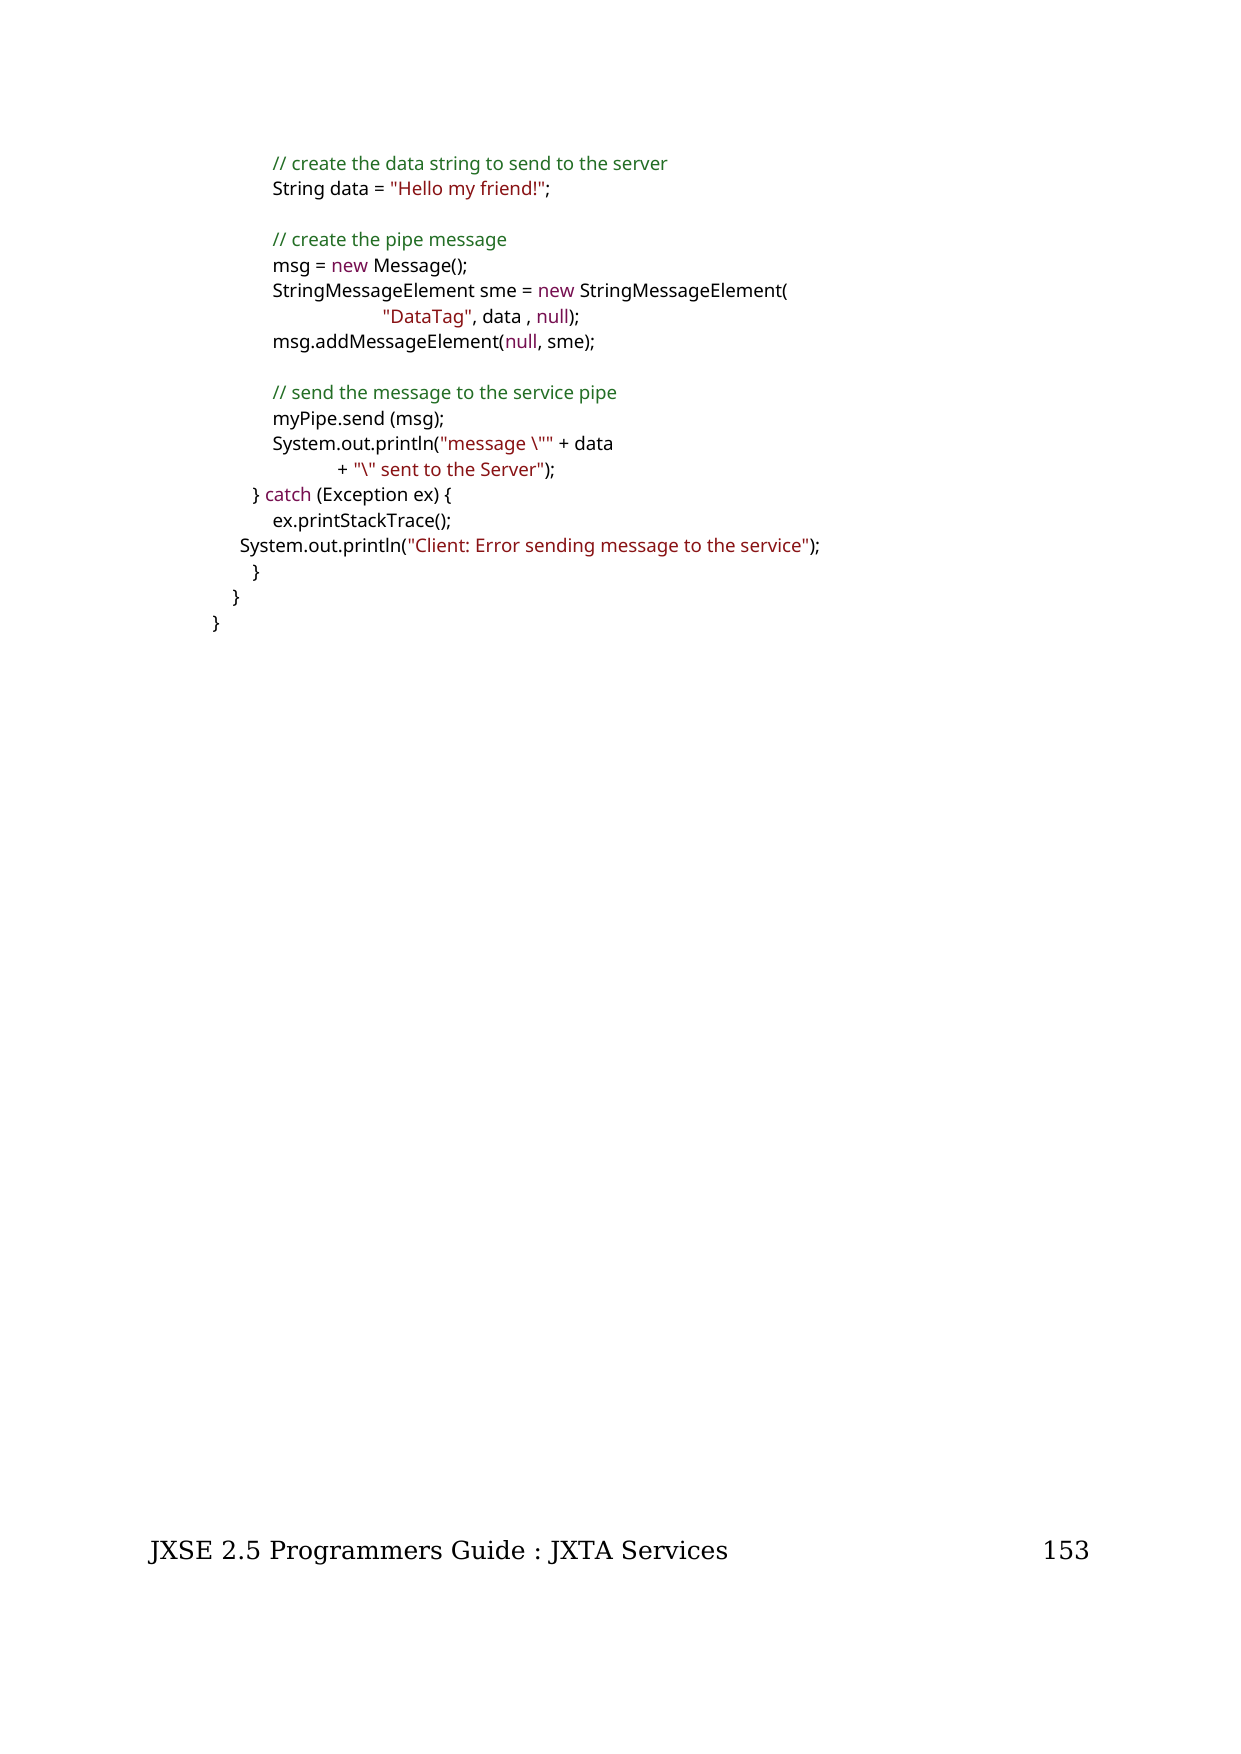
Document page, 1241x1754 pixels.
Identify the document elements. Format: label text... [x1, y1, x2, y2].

text msg.addMessageElement(null, sme); [212, 329, 1240, 354]
text } [212, 584, 1240, 609]
text } [212, 609, 1240, 635]
text msg = new Message(); [212, 252, 1240, 278]
text } [212, 558, 1240, 584]
text StringMessageElement sme = new StringMessageElement( [212, 278, 1240, 303]
text } catch (Exception ex) { [212, 482, 1240, 507]
text // send the message to the service pipe [212, 380, 1240, 405]
text myPipe.send (msg); [212, 405, 1240, 431]
text "DataTag", data , null); [212, 303, 1240, 329]
text // create the data string to send to the server [212, 150, 1240, 176]
text System.out.println("message \"" + data [212, 431, 1240, 456]
text // create the pipe message [212, 227, 1240, 252]
text System.out.println("Client: Error sending message to the service"); [150, 533, 1240, 558]
text + "\" sent to the Server"); [212, 456, 1240, 482]
text ex.printStackTrace(); [212, 507, 1240, 533]
text String data = "Hello my friend!"; [212, 176, 1240, 201]
